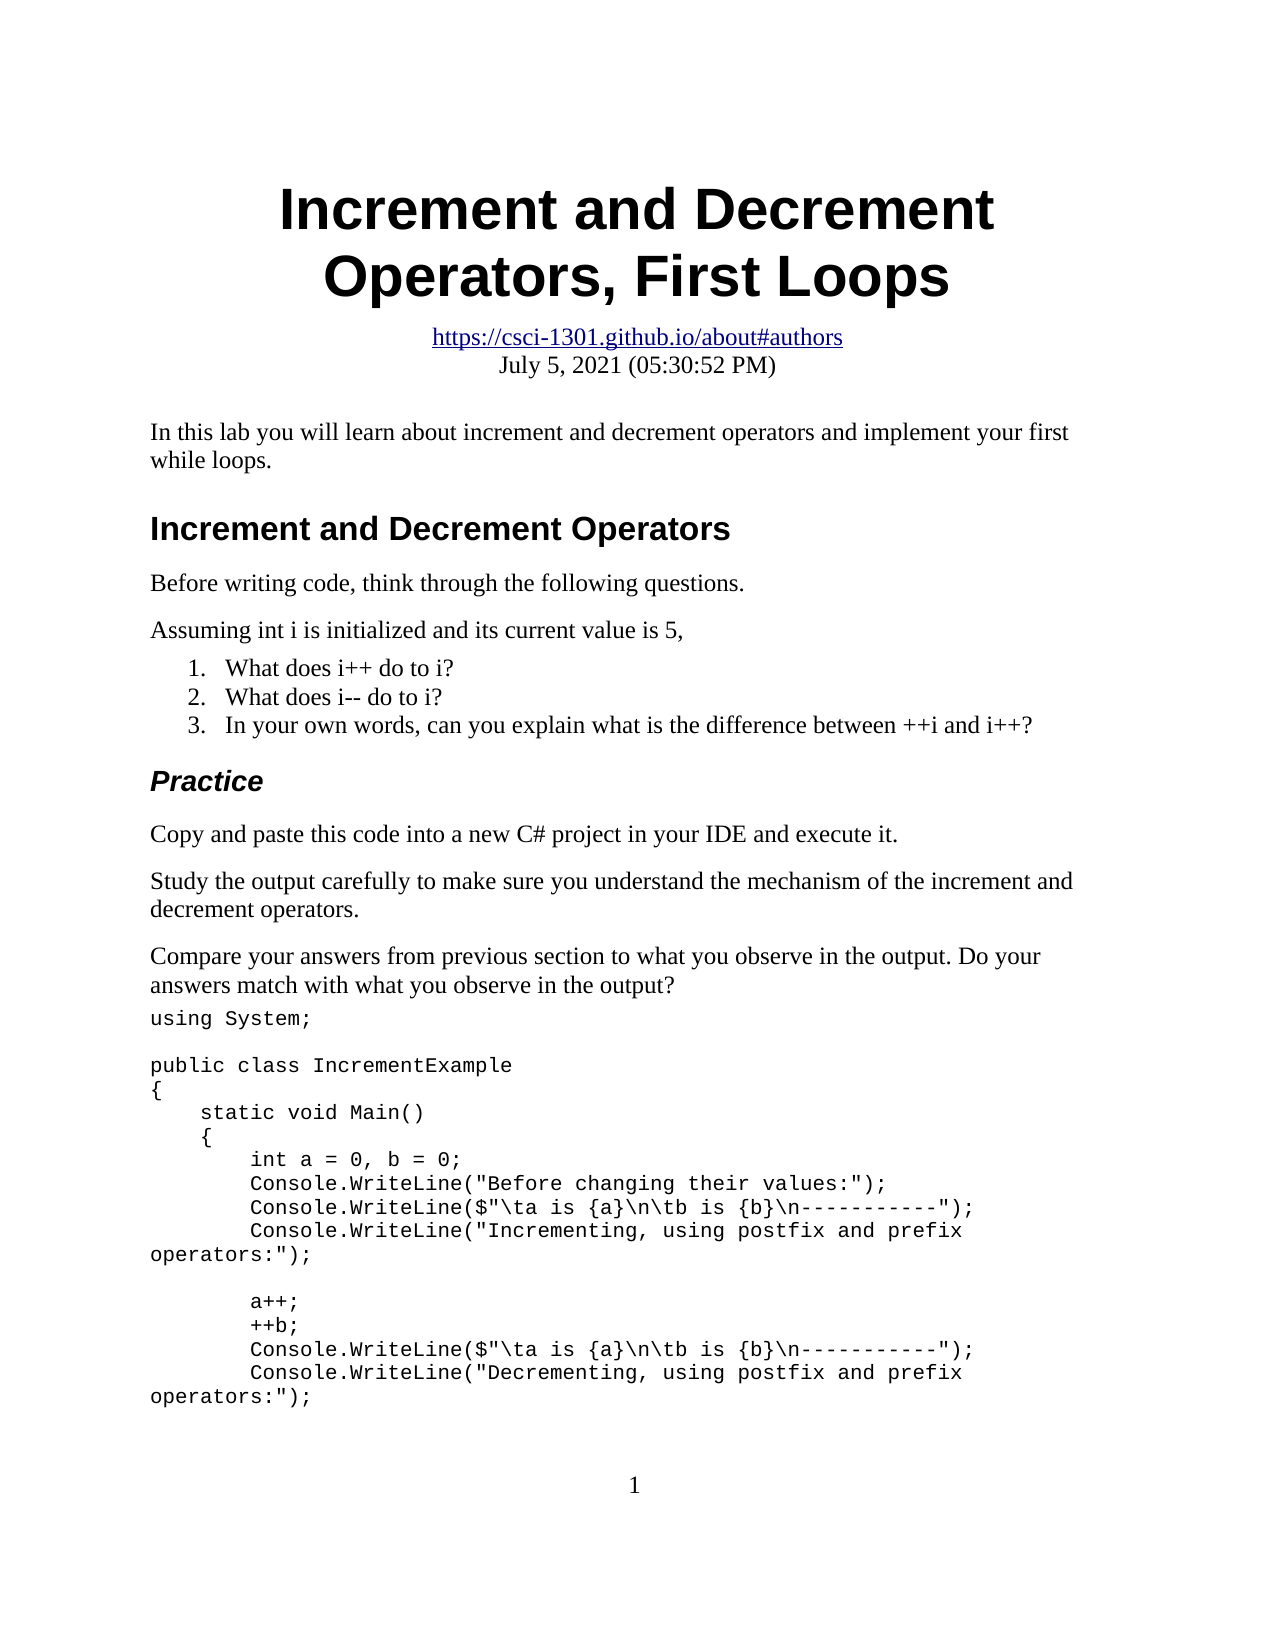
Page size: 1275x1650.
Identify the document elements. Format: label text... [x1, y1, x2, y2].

text ++b; [150, 1315, 1125, 1339]
text { [150, 1126, 1125, 1149]
list What does i-- do to i? [187, 682, 1125, 710]
text using System; [150, 1008, 1125, 1031]
text Copy and paste this code into a new C# project in your IDE and execute it. [150, 819, 1125, 848]
text Console.WriteLine("Before changing their values:"); [150, 1173, 1125, 1197]
text Compare your answers from previous section to what you observe in the output. Do your answers match with what you observe in the output? [150, 941, 1125, 999]
text static void Main() [150, 1102, 1125, 1126]
text Console.WriteLine($"\ta is {a}\n\tb is {b}\n-----------"); [150, 1197, 1125, 1220]
list What does i++ do to i? [187, 653, 1125, 682]
text Console.WriteLine("Incrementing, using postfix and prefix operators:"); [150, 1220, 1125, 1268]
text Before writing code, think through the following questions. [150, 568, 1125, 597]
subtitle Increment and Decrement Operators [150, 508, 1125, 547]
text Console.WriteLine($"\ta is {a}\n\tb is {b}\n-----------"); [150, 1339, 1125, 1362]
text public class IncrementExample [150, 1055, 1125, 1078]
title Increment and Decrement Operators, First Loops [150, 175, 1125, 309]
text int a = 0, b = 0; [150, 1149, 1125, 1173]
text a++; [150, 1291, 1125, 1315]
text { [150, 1078, 1125, 1102]
list In your own words, can you explain what is the difference between ++i and i++? [187, 710, 1125, 739]
text Study the output carefully to make sure you understand the mechanism of the increment and decrement operators. [150, 866, 1125, 923]
text Console.WriteLine("Decrementing, using postfix and prefix operators:"); [150, 1362, 1125, 1409]
text https://csci-1301.github.io/about#authors [150, 322, 1125, 350]
subtitle Practice [150, 764, 1125, 798]
text In this lab you will learn about increment and decrement operators and implement your first while loops. [150, 417, 1125, 474]
text July 5, 2021 (05:30:52 PM) [150, 350, 1125, 379]
text Assuming int i is initialized and its current value is 5, [150, 615, 1125, 644]
